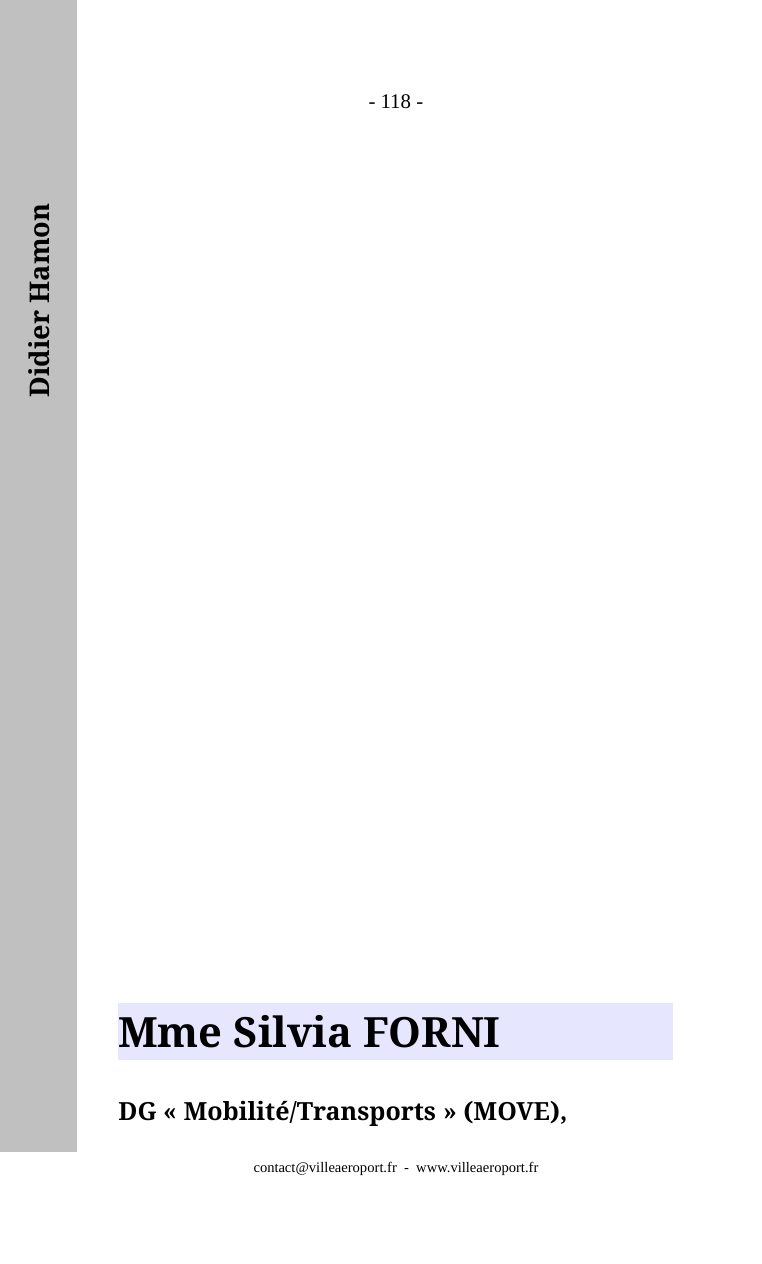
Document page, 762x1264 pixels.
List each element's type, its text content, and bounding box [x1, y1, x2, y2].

text DG « Mobilité/Transports » (MOVE), [118, 1094, 673, 1128]
text Mme Silvia FORNI [118, 1003, 673, 1060]
text Didier Hamon [0, 187, 77, 397]
